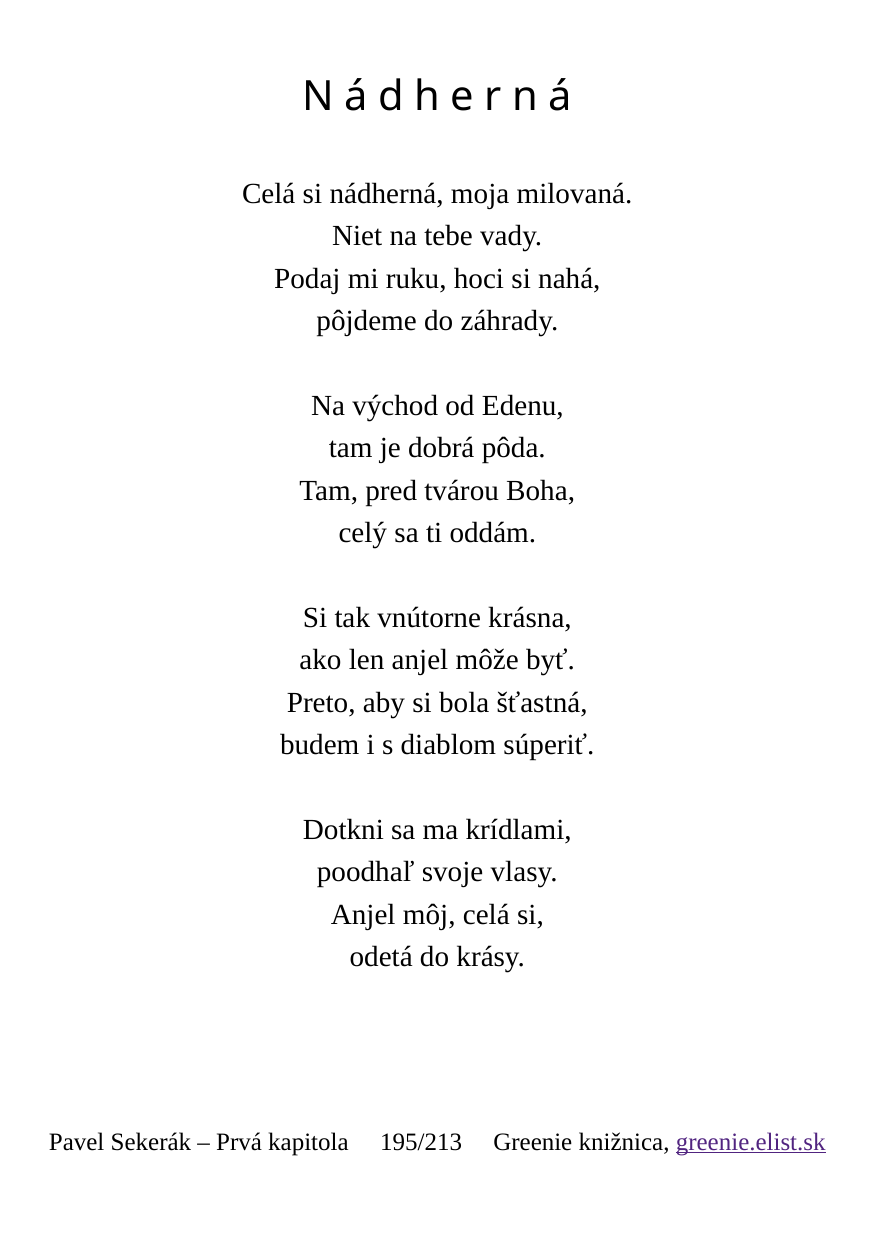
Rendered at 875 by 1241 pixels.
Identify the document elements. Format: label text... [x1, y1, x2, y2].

text Tam, pred tvárou Boha, [41, 473, 833, 506]
text Dotkni sa ma krídlami, [41, 812, 833, 846]
text Podaj mi ruku, hoci si nahá, [41, 261, 833, 294]
text pôjdeme do záhrady. [41, 303, 833, 337]
text Niet na tebe vady. [41, 218, 833, 252]
text Anjel môj, celá si, [41, 897, 833, 930]
text ako len anjel môže byť. [41, 642, 833, 676]
text Preto, aby si bola šťastná, [41, 685, 833, 718]
text poodhaľ svoje vlasy. [41, 854, 833, 888]
text Si tak vnútorne krásna, [41, 600, 833, 633]
subtitle Nádherná [41, 66, 833, 123]
text odetá do krásy. [41, 939, 833, 973]
text budem i s diablom súperiť. [41, 727, 833, 761]
text Celá si nádherná, moja milovaná. [41, 176, 833, 209]
text Na východ od Edenu, [41, 388, 833, 422]
text tam je dobrá pôda. [41, 430, 833, 464]
text celý sa ti oddám. [41, 515, 833, 549]
